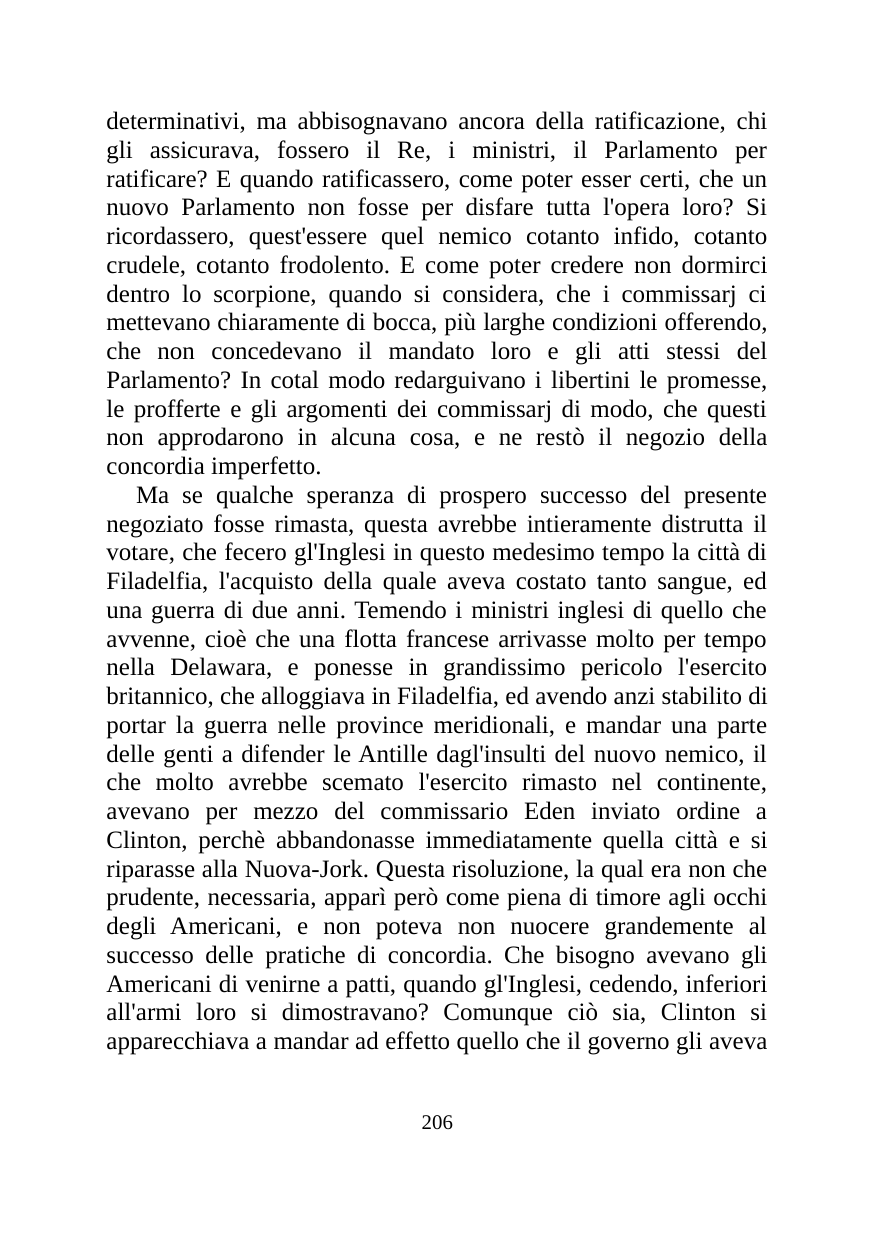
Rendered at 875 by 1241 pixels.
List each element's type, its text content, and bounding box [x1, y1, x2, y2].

text determinativi, ma abbisognavano ancora della ratificazione, chi gli assicurava, fossero il Re, i ministri, il Parlamento per ratificare? E quando ratificassero, come poter esser certi, che un nuovo Parlamento non fosse per disfare tutta l'opera loro? Si ricordassero, quest'essere quel nemico cotanto infido, cotanto crudele, cotanto frodolento. E come poter credere non dormirci dentro lo scorpione, quando si considera, che i commissarj ci mettevano chiaramente di bocca, più larghe condizioni offerendo, che non concedevano il mandato loro e gli atti stessi del Parlamento? In cotal modo redarguivano i libertini le promesse, le profferte e gli argomenti dei commissarj di modo, che questi non approdarono in alcuna cosa, e ne restò il negozio della concordia imperfetto. [106, 106, 768, 480]
text Ma se qualche speranza di prospero successo del presente negoziato fosse rimasta, questa avrebbe intieramente distrutta il votare, che fecero gl'Inglesi in questo medesimo tempo la città di Filadelfia, l'acquisto della quale aveva costato tanto sangue, ed una guerra di due anni. Temendo i ministri inglesi di quello che avvenne, cioè che una flotta francese arrivasse molto per tempo nella Delawara, e ponesse in grandissimo pericolo l'esercito britannico, che alloggiava in Filadelfia, ed avendo anzi stabilito di portar la guerra nelle province meridionali, e mandar una parte delle genti a difender le Antille dagl'insulti del nuovo nemico, il che molto avrebbe scemato l'esercito rimasto nel continente, avevano per mezzo del commissario Eden inviato ordine a Clinton, perchè abbandonasse immediatamente quella città e si riparasse alla Nuova-Jork. Questa risoluzione, la qual era non che prudente, necessaria, apparì però come piena di timore agli occhi degli Americani, e non poteva non nuocere grandemente al successo delle pratiche di concordia. Che bisogno avevano gli Americani di venirne a patti, quando gl'Inglesi, cedendo, inferiori all'armi loro si dimostravano? Comunque ciò sia, Clinton si apparecchiava a mandar ad effetto quello che il governo gli aveva [106, 480, 768, 1055]
